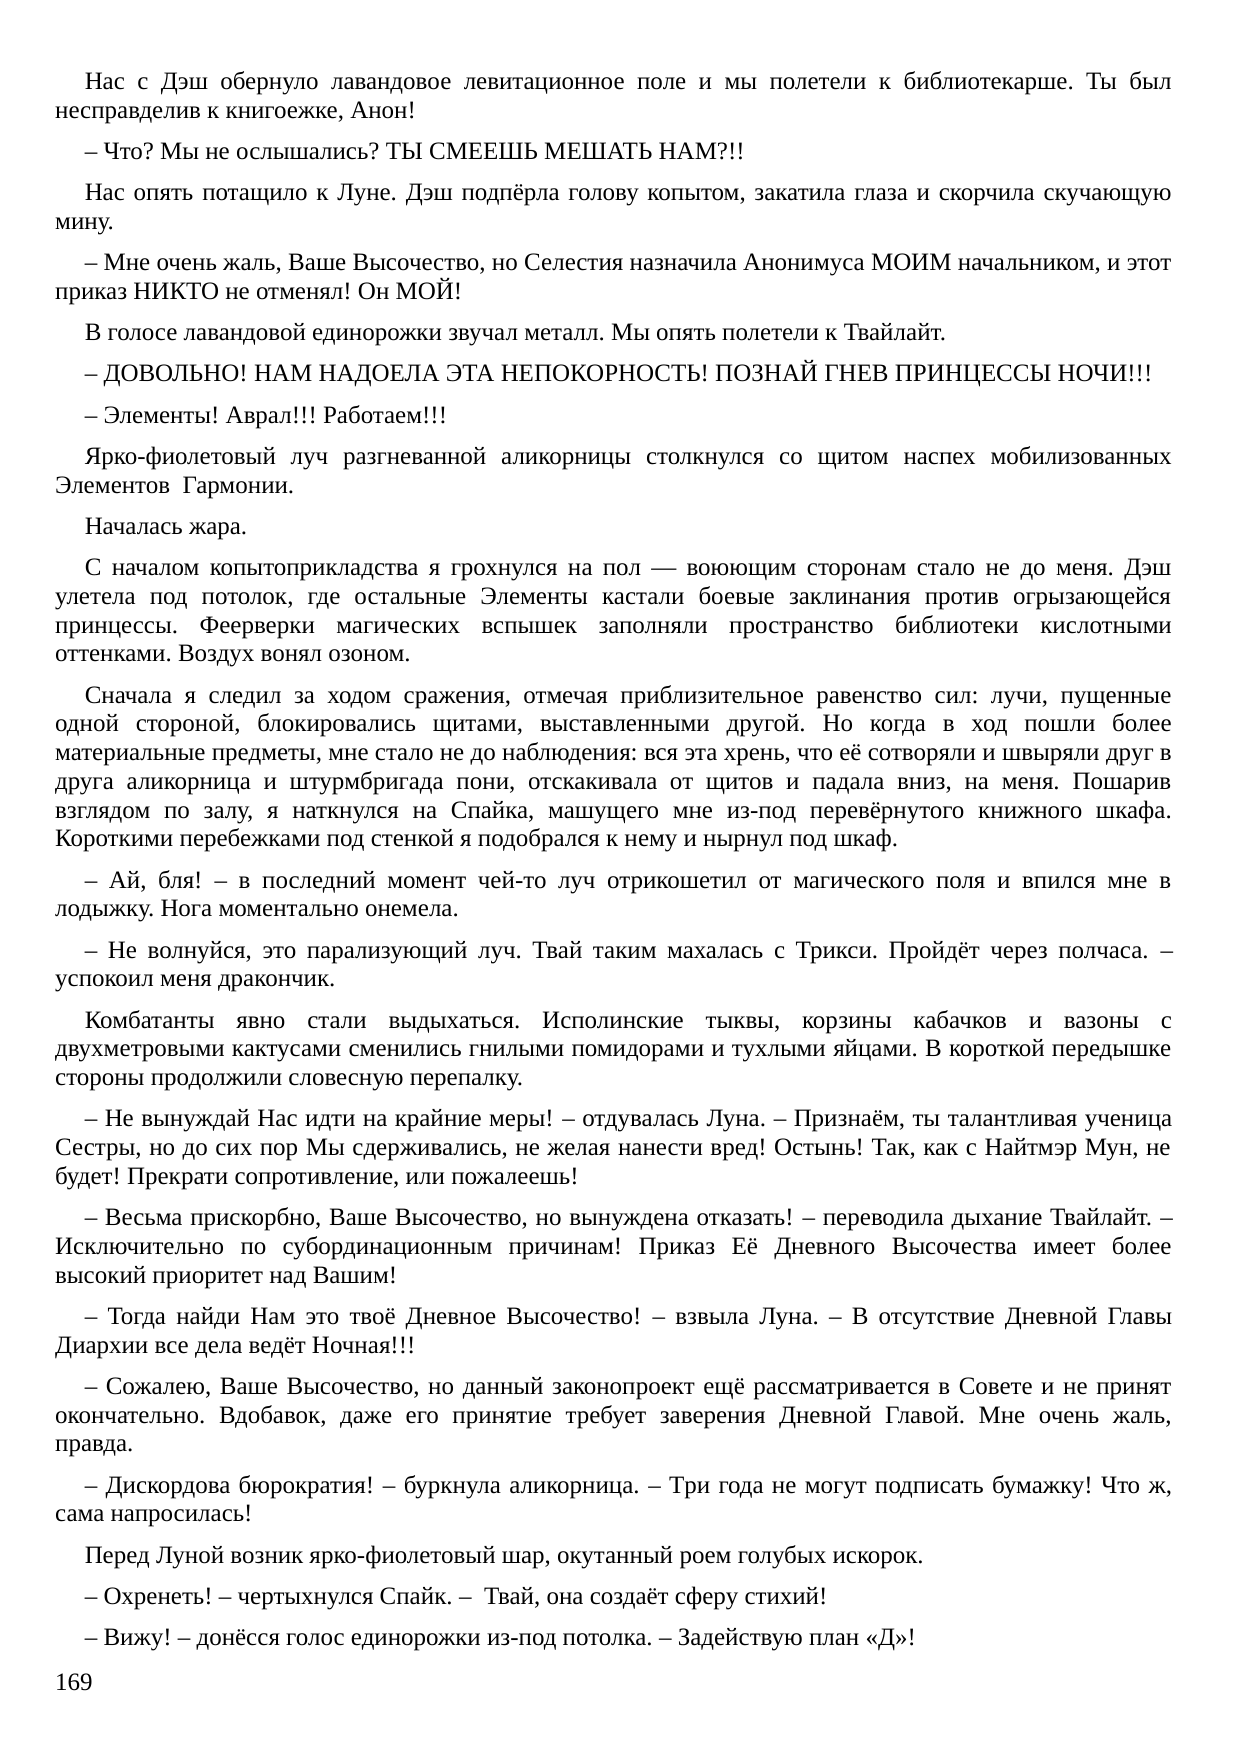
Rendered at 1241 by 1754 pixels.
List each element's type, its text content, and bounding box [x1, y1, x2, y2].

text В голосе лавандовой единорожки звучал металл. Мы опять полетели к Твайлайт. [55, 317, 1173, 346]
text – Что? Мы не ослышались? ТЫ СМЕЕШЬ МЕШАТЬ НАМ?!! [55, 136, 1173, 165]
text – Элементы! Аврал!!! Работаем!!! [55, 400, 1173, 428]
text – Ай, бля! – в последний момент чей-то луч отрикошетил от магического поля и впился мне в лодыжку. Нога моментально онемела. [55, 865, 1173, 922]
text Нас с Дэш обернуло лавандовое левитационное поле и мы полетели к библиотекарше. Ты был несправделив к книгоежке, Анон! [55, 66, 1173, 123]
text – Дискордова бюрократия! – буркнула аликорница. – Три года не могут подписать бумажку! Что ж, сама напросилась! [55, 1470, 1173, 1527]
text – Сожалею, Ваше Высочество, но данный законопроект ещё рассматривается в Совете и не принят окончательно. Вдобавок, даже его принятие требует заверения Дневной Главой. Мне очень жаль, правда. [55, 1371, 1173, 1457]
text – Мне очень жаль, Ваше Высочество, но Селестия назначила Анонимуса МОИМ начальником, и этот приказ НИКТО не отменял! Он МОЙ! [55, 247, 1173, 305]
text – Не вынуждай Нас идти на крайние меры! – отдувалась Луна. – Признаём, ты талантливая ученица Сестры, но до сих пор Мы сдерживались, не желая нанести вред! Остынь! Так, как с Найтмэр Мун, не будет! Прекрати сопротивление, или пожалеешь! [55, 1103, 1173, 1190]
text – Весьма прискорбно, Ваше Высочество, но вынуждена отказать! – переводила дыхание Твайлайт. – Исключительно по субординационным причинам! Приказ Её Дневного Высочества имеет более высокий приоритет над Вашим! [55, 1202, 1173, 1288]
text Сначала я следил за ходом сражения, отмечая приблизительное равенство сил: лучи, пущенные одной стороной, блокировались щитами, выставленными другой. Но когда в ход пошли более материальные предметы, мне стало не до наблюдения: вся эта хрень, что её сотворяли и швыряли друг в друга аликорница и штурмбригада пони, отскакивала от щитов и падала вниз, на меня. Пошарив взглядом по залу, я наткнулся на Спайка, машущего мне из-под перевёрнутого книжного шкафа. Короткими перебежками под стенкой я подобрался к нему и нырнул под шкаф. [55, 680, 1173, 852]
text Началась жара. [55, 511, 1173, 540]
text С началом копытоприкладства я грохнулся на пол — воюющим сторонам стало не до меня. Дэш улетела под потолок, где остальные Элементы кастали боевые заклинания против огрызающейся принцессы. Феерверки магических вспышек заполняли пространство библиотеки кислотными оттенками. Воздух вонял озоном. [55, 552, 1173, 667]
text – ДОВОЛЬНО! НАМ НАДОЕЛА ЭТА НЕПОКОРНОСТЬ! ПОЗНАЙ ГНЕВ ПРИНЦЕССЫ НОЧИ!!! [55, 358, 1173, 387]
text – Вижу! – донёсся голос единорожки из-под потолка. – Задействую план «Д»! [55, 1622, 1173, 1651]
text Нас опять потащило к Луне. Дэш подпёрла голову копытом, закатила глаза и скорчила скучающую мину. [55, 177, 1173, 235]
text – Тогда найди Нам это твоё Дневное Высочество! – взвыла Луна. – В отсутствие Дневной Главы Диархии все дела ведёт Ночная!!! [55, 1301, 1173, 1358]
text Ярко-фиолетовый луч разгневанной аликорницы столкнулся со щитом наспех мобилизованных Элементов Гармонии. [55, 441, 1173, 498]
text – Охренеть! – чертыхнулся Спайк. – Твай, она создаёт сферу стихий! [55, 1581, 1173, 1610]
text Перед Луной возник ярко-фиолетовый шар, окутанный роем голубых искорок. [55, 1540, 1173, 1568]
text Комбатанты явно стали выдыхаться. Исполинские тыквы, корзины кабачков и вазоны с двухметровыми кактусами сменились гнилыми помидорами и тухлыми яйцами. В короткой передышке стороны продолжили словесную перепалку. [55, 1005, 1173, 1091]
text – Не волнуйся, это парализующий луч. Твай таким махалась с Трикси. Пройдёт через полчаса. – успокоил меня дракончик. [55, 935, 1173, 992]
